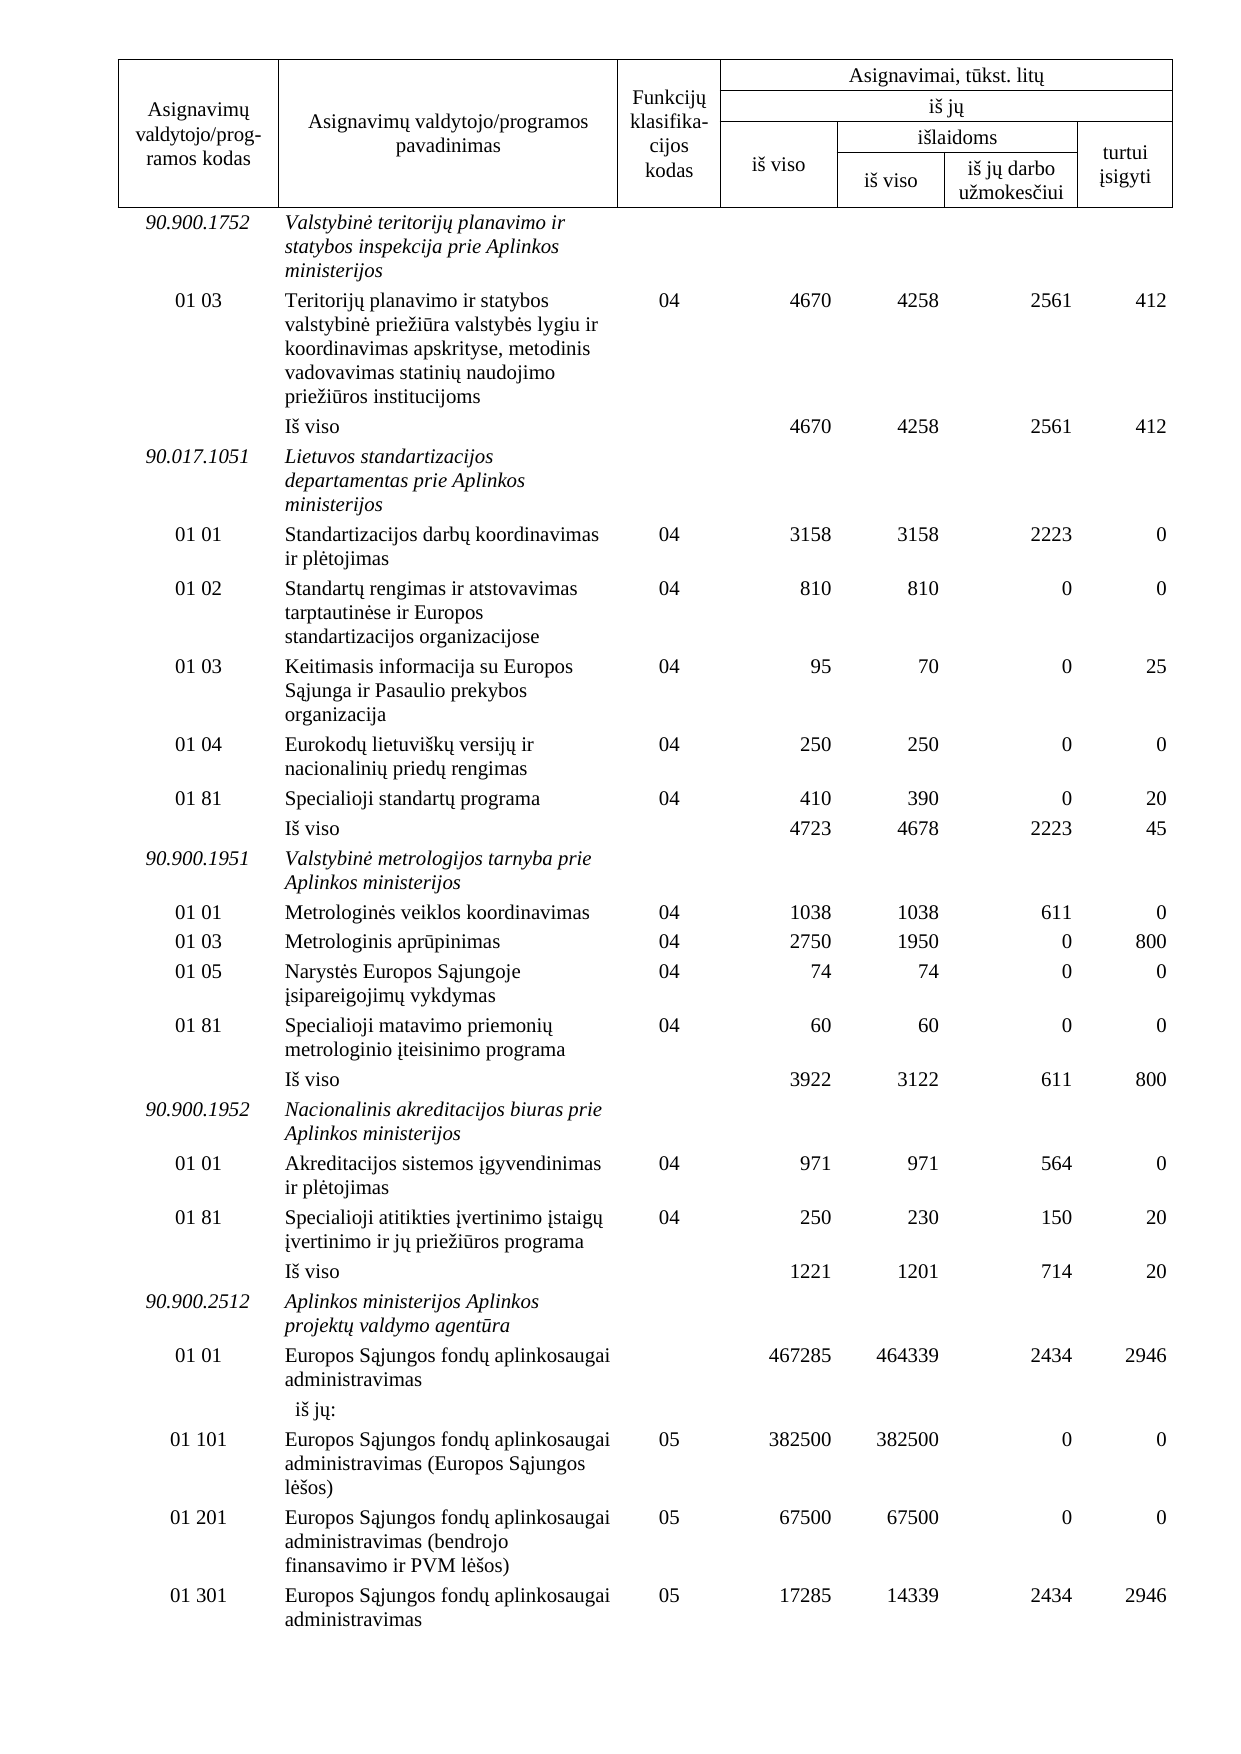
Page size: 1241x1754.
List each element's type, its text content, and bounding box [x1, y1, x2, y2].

table_cell Europos Sąjungos fondų aplinkosaugai administravimas [279, 1340, 618, 1394]
table_cell 70 [837, 651, 944, 729]
table_cell [618, 1340, 720, 1394]
table_cell Aplinkos ministerijos Aplinkos projektų valdymo agentūra [279, 1286, 618, 1340]
table_cell [1078, 1094, 1172, 1148]
table_cell iš viso [838, 153, 944, 207]
table_cell 0 [1078, 1148, 1172, 1202]
table_cell [618, 1094, 720, 1148]
table_cell [1078, 208, 1172, 285]
table_cell [118, 1394, 278, 1424]
table_cell [837, 1094, 944, 1148]
table_cell 2946 [1078, 1340, 1172, 1394]
table_cell [837, 1286, 944, 1340]
table_cell 0 [945, 956, 1078, 1010]
table_cell [618, 441, 720, 519]
table_cell 67500 [720, 1502, 837, 1580]
table_cell 2561 [945, 285, 1078, 411]
table_cell 0 [1078, 729, 1172, 783]
table_cell 01 101 [118, 1424, 278, 1502]
table_cell [118, 411, 278, 441]
table_cell 3158 [837, 519, 944, 573]
table_cell 0 [945, 1010, 1078, 1064]
table_cell 95 [720, 651, 837, 729]
table_cell 0 [945, 573, 1078, 651]
table_header Asignavimų valdytojo/prog-ramos kodas [119, 60, 278, 207]
table_cell 250 [720, 729, 837, 783]
table_cell 0 [945, 1424, 1078, 1502]
table_cell Eurokodų lietuviškų versijų ir nacionalinių priedų rengimas [279, 729, 618, 783]
table_cell 1038 [837, 897, 944, 927]
table_cell 4258 [837, 411, 944, 441]
table_cell 20 [1078, 1202, 1172, 1256]
table_cell [837, 843, 944, 897]
table_cell turtui įsigyti [1078, 122, 1172, 207]
table_cell 90.900.1952 [118, 1094, 278, 1148]
table_cell 4258 [837, 285, 944, 411]
table_cell Specialioji atitikties įvertinimo įstaigų įvertinimo ir jų priežiūros programa [279, 1202, 618, 1256]
table_cell 800 [1078, 927, 1172, 956]
table_cell [618, 1286, 720, 1340]
table_cell 01 03 [118, 651, 278, 729]
table_cell 01 02 [118, 573, 278, 651]
table_cell [945, 1286, 1078, 1340]
table_cell 01 01 [118, 519, 278, 573]
table_cell 4670 [720, 285, 837, 411]
table_cell Valstybinė teritorijų planavimo ir statybos inspekcija prie Aplinkos ministerijos [279, 208, 618, 285]
table_header Asignavimų valdytojo/programos pavadinimas [279, 60, 617, 207]
table_cell 410 [720, 783, 837, 813]
table_cell 05 [618, 1424, 720, 1502]
table_cell 20 [1078, 783, 1172, 813]
table_cell Akreditacijos sistemos įgyvendinimas ir plėtojimas [279, 1148, 618, 1202]
table_cell 45 [1078, 813, 1172, 843]
table_cell 2946 [1078, 1580, 1172, 1634]
table_cell 0 [945, 651, 1078, 729]
table_cell [945, 441, 1078, 519]
table_cell Specialioji matavimo priemonių metrologinio įteisinimo programa [279, 1010, 618, 1064]
table_cell 04 [618, 573, 720, 651]
table_cell 412 [1078, 285, 1172, 411]
table_cell [1078, 843, 1172, 897]
table_cell 90.900.2512 [118, 1286, 278, 1340]
table_cell 0 [1078, 1010, 1172, 1064]
table_cell 0 [1078, 897, 1172, 927]
table_header Asignavimai, tūkst. litų [721, 60, 1172, 90]
table_cell 74 [837, 956, 944, 1010]
table_cell 0 [1078, 956, 1172, 1010]
table_cell 0 [945, 927, 1078, 956]
table_cell 564 [945, 1148, 1078, 1202]
table_cell [618, 1256, 720, 1286]
table_cell 971 [720, 1148, 837, 1202]
table_cell [618, 411, 720, 441]
table_cell 714 [945, 1256, 1078, 1286]
table_cell iš viso [721, 122, 837, 207]
table_cell 0 [1078, 1424, 1172, 1502]
table_cell 01 81 [118, 1202, 278, 1256]
table_cell [1078, 441, 1172, 519]
table_cell 60 [837, 1010, 944, 1064]
table_cell [118, 1256, 278, 1286]
table_cell [837, 1394, 944, 1424]
table_cell 90.900.1951 [118, 843, 278, 897]
table_cell [945, 208, 1078, 285]
table_cell Valstybinė metrologijos tarnyba prie Aplinkos ministerijos [279, 843, 618, 897]
table_cell 01 05 [118, 956, 278, 1010]
table_cell Europos Sąjungos fondų aplinkosaugai administravimas (bendrojo finansavimo ir PVM lėšos) [279, 1502, 618, 1580]
table_cell 971 [837, 1148, 944, 1202]
table_cell iš jų darbo užmokesčiui [945, 153, 1077, 207]
table_cell 05 [618, 1580, 720, 1634]
table_cell 04 [618, 1010, 720, 1064]
table_cell Europos Sąjungos fondų aplinkosaugai administravimas [279, 1580, 618, 1634]
table_cell Lietuvos standartizacijos departamentas prie Aplinkos ministerijos [279, 441, 618, 519]
table_cell 01 01 [118, 897, 278, 927]
table_cell 810 [837, 573, 944, 651]
table_cell [618, 1064, 720, 1094]
table_cell 01 201 [118, 1502, 278, 1580]
table_cell 0 [945, 729, 1078, 783]
table_cell 0 [945, 783, 1078, 813]
table_cell 4678 [837, 813, 944, 843]
table_cell 0 [1078, 519, 1172, 573]
table_cell [720, 441, 837, 519]
table_cell [945, 1094, 1078, 1148]
table_cell išlaidoms [838, 122, 1077, 152]
table_cell [837, 441, 944, 519]
table_cell Europos Sąjungos fondų aplinkosaugai administravimas (Europos Sąjungos lėšos) [279, 1424, 618, 1502]
table_cell 90.900.1752 [118, 208, 278, 285]
table_cell 04 [618, 1148, 720, 1202]
table_cell 382500 [720, 1424, 837, 1502]
table_cell [618, 208, 720, 285]
table_cell 04 [618, 783, 720, 813]
table_cell 01 04 [118, 729, 278, 783]
table_cell 250 [837, 729, 944, 783]
table_cell 611 [945, 897, 1078, 927]
table_cell [720, 1394, 837, 1424]
table_cell 04 [618, 927, 720, 956]
table_cell 1221 [720, 1256, 837, 1286]
table_cell Standartizacijos darbų koordinavimas ir plėtojimas [279, 519, 618, 573]
table_cell [1078, 1394, 1172, 1424]
table_cell [945, 843, 1078, 897]
table_cell 01 81 [118, 1010, 278, 1064]
table_cell 1950 [837, 927, 944, 956]
table_cell 2223 [945, 519, 1078, 573]
table_cell 17285 [720, 1580, 837, 1634]
table_cell 2750 [720, 927, 837, 956]
table_cell Standartų rengimas ir atstovavimas tarptautinėse ir Europos standartizacijos organizacijose [279, 573, 618, 651]
table_cell 0 [1078, 573, 1172, 651]
table_cell 25 [1078, 651, 1172, 729]
table_cell 05 [618, 1502, 720, 1580]
table_cell [118, 1064, 278, 1094]
table_cell 2434 [945, 1580, 1078, 1634]
table_cell 0 [1078, 1502, 1172, 1580]
table_cell [720, 1094, 837, 1148]
table_cell Iš viso [279, 1064, 618, 1094]
table_cell 230 [837, 1202, 944, 1256]
table_cell 250 [720, 1202, 837, 1256]
table_cell [1078, 1286, 1172, 1340]
table_cell 04 [618, 285, 720, 411]
table_cell Teritorijų planavimo ir statybos valstybinė priežiūra valstybės lygiu ir koordinavimas apskrityse, metodinis vadovavimas statinių naudojimo priežiūros institucijoms [279, 285, 618, 411]
table_cell Metrologinės veiklos koordinavimas [279, 897, 618, 927]
table_cell [720, 843, 837, 897]
table_cell Narystės Europos Sąjungoje įsipareigojimų vykdymas [279, 956, 618, 1010]
table_cell 01 301 [118, 1580, 278, 1634]
table_cell 810 [720, 573, 837, 651]
table_cell Metrologinis aprūpinimas [279, 927, 618, 956]
table_cell [720, 1286, 837, 1340]
table_cell 3158 [720, 519, 837, 573]
table_cell 4723 [720, 813, 837, 843]
table_cell 2223 [945, 813, 1078, 843]
table_cell Keitimasis informacija su Europos Sąjunga ir Pasaulio prekybos organizacija [279, 651, 618, 729]
table_cell Specialioji standartų programa [279, 783, 618, 813]
table_cell 3922 [720, 1064, 837, 1094]
table_cell [837, 208, 944, 285]
table_cell 390 [837, 783, 944, 813]
table_cell [618, 1394, 720, 1424]
table_cell iš jų: [279, 1394, 618, 1424]
table_cell [720, 208, 837, 285]
table_cell 01 01 [118, 1340, 278, 1394]
table_cell 464339 [837, 1340, 944, 1394]
table_cell 2434 [945, 1340, 1078, 1394]
table_cell 1038 [720, 897, 837, 927]
table_cell Nacionalinis akreditacijos biuras prie Aplinkos ministerijos [279, 1094, 618, 1148]
table_cell [618, 843, 720, 897]
table_cell 04 [618, 519, 720, 573]
table_cell 412 [1078, 411, 1172, 441]
table_cell 2561 [945, 411, 1078, 441]
table_cell 04 [618, 897, 720, 927]
table_cell Iš viso [279, 813, 618, 843]
table_cell 90.017.1051 [118, 441, 278, 519]
table_cell 14339 [837, 1580, 944, 1634]
table_cell [945, 1394, 1078, 1424]
table_cell 0 [945, 1502, 1078, 1580]
table_cell 4670 [720, 411, 837, 441]
table_cell 150 [945, 1202, 1078, 1256]
table_cell 01 03 [118, 927, 278, 956]
table_cell [118, 813, 278, 843]
table_cell 60 [720, 1010, 837, 1064]
table_cell 3122 [837, 1064, 944, 1094]
table_cell 01 03 [118, 285, 278, 411]
table_cell 01 81 [118, 783, 278, 813]
table_cell Iš viso [279, 411, 618, 441]
table_cell 04 [618, 729, 720, 783]
table_cell 20 [1078, 1256, 1172, 1286]
table_cell [618, 813, 720, 843]
table_cell 74 [720, 956, 837, 1010]
table_cell 04 [618, 651, 720, 729]
table_header Funkcijų klasifika-cijos kodas [618, 60, 720, 207]
table_cell 382500 [837, 1424, 944, 1502]
table_cell 04 [618, 1202, 720, 1256]
table_cell 800 [1078, 1064, 1172, 1094]
table_cell 67500 [837, 1502, 944, 1580]
table_cell 467285 [720, 1340, 837, 1394]
table_cell 04 [618, 956, 720, 1010]
table_cell Iš viso [279, 1256, 618, 1286]
table_cell 1201 [837, 1256, 944, 1286]
table_cell 01 01 [118, 1148, 278, 1202]
table_cell 611 [945, 1064, 1078, 1094]
table_cell iš jų [721, 91, 1172, 121]
